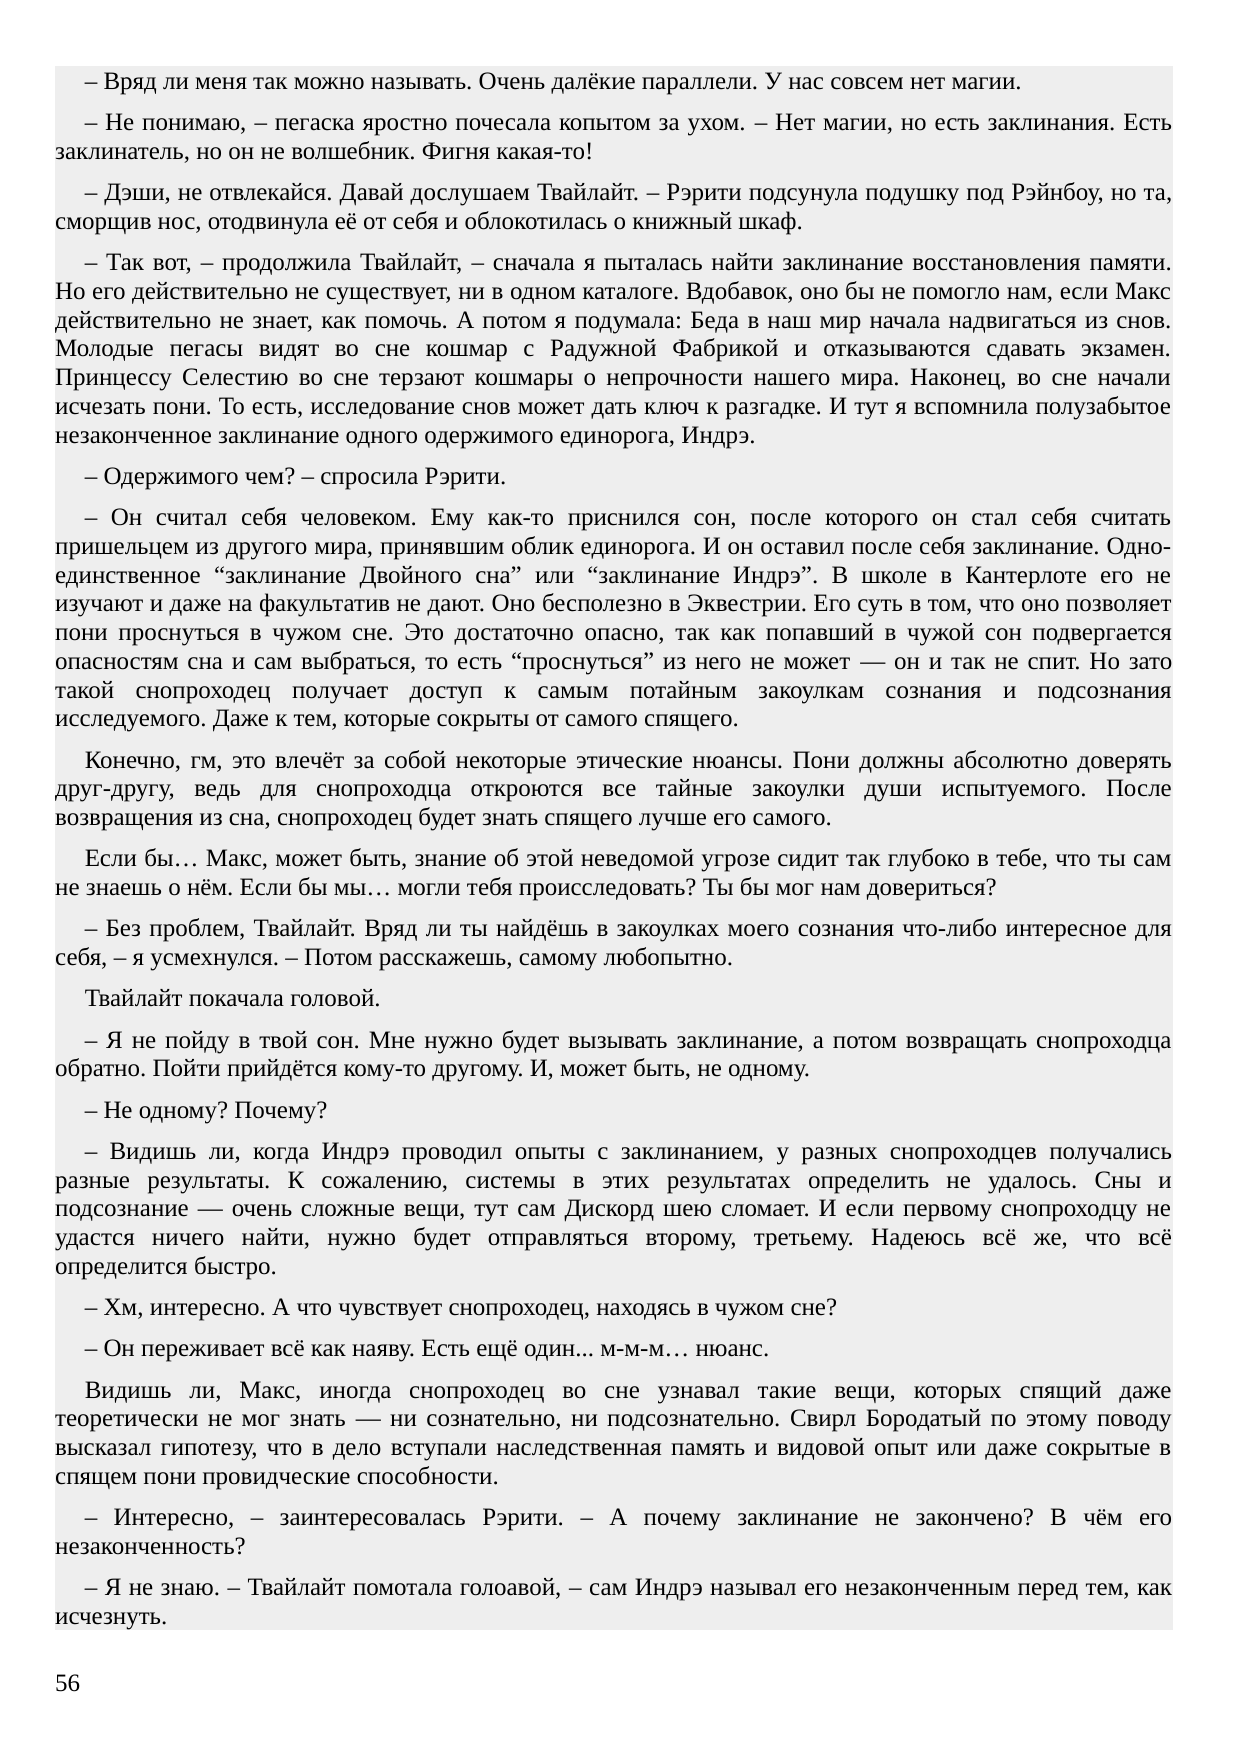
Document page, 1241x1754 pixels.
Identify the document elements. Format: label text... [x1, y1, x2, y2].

text – Видишь ли, когда Индрэ проводил опыты с заклинанием, у разных снопроходцев получались разные результаты. К сожалению, системы в этих результатах определить не удалось. Сны и подсознание — очень сложные вещи, тут сам Дискорд шею сломает. И если первому снопроходцу не удастся ничего найти, нужно будет отправляться второму, третьему. Надеюсь всё же, что всё определится быстро. [55, 1136, 1173, 1280]
text – Хм, интересно. А что чувствует снопроходец, находясь в чужом сне? [55, 1292, 1173, 1321]
text – Без проблем, Твайлайт. Вряд ли ты найдёшь в закоулках моего сознания что-либо интересное для себя, – я усмехнулся. – Потом расскажешь, самому любопытно. [55, 913, 1173, 971]
text – Я не знаю. – Твайлайт помотала голоавой, – сам Индрэ называл его незаконченным перед тем, как исчезнуть. [55, 1572, 1173, 1630]
text – Интересно, – заинтересовалась Рэрити. – А почему заклинание не закончено? В чём его незаконченность? [55, 1502, 1173, 1560]
text Твайлайт покачала головой. [55, 983, 1173, 1012]
text – Не одному? Почему? [55, 1095, 1173, 1123]
text – Дэши, не отвлекайся. Давай дослушаем Твайлайт. – Рэрити подсунула подушку под Рэйнбоу, но та, сморщив нос, отодвинула её от себя и облокотилась о книжный шкаф. [55, 177, 1173, 235]
text – Не понимаю, – пегаска яростно почесала копытом за ухом. – Нет магии, но есть заклинания. Есть заклинатель, но он не волшебник. Фигня какая-то! [55, 107, 1173, 165]
text Если бы… Макс, может быть, знание об этой неведомой угрозе сидит так глубоко в тебе, что ты сам не знаешь о нём. Если бы мы… могли тебя происследовать? Ты бы мог нам довериться? [55, 843, 1173, 901]
text – Я не пойду в твой сон. Мне нужно будет вызывать заклинание, а потом возвращать снопроходца обратно. Пойти прийдётся кому-то другому. И, может быть, не одному. [55, 1025, 1173, 1082]
text Конечно, гм, это влечёт за собой некоторые этические нюансы. Пони должны абсолютно доверять друг-другу, ведь для снопроходца откроются все тайные закоулки души испытуемого. После возвращения из сна, снопроходец будет знать спящего лучше его самого. [55, 745, 1173, 831]
text Видишь ли, Макс, иногда снопроходец во сне узнавал такие вещи, которых спящий даже теоретически не мог знать — ни сознательно, ни подсознательно. Свирл Бородатый по этому поводу высказал гипотезу, что в дело вступали наследственная память и видовой опыт или даже сокрытые в спящем пони провидческие способности. [55, 1375, 1173, 1490]
text – Он считал себя человеком. Ему как-то приснился сон, после которого он стал себя считать пришельцем из другого мира, принявшим облик единорога. И он оставил после себя заклинание. Одно-единственное “заклинание Двойного сна” или “заклинание Индрэ”. В школе в Кантерлоте его не изучают и даже на факультатив не дают. Оно бесполезно в Эквестрии. Его суть в том, что оно позволяет пони проснуться в чужом сне. Это достаточно опасно, так как попавший в чужой сон подвергается опасностям сна и сам выбраться, то есть “проснуться” из него не может — он и так не спит. Но зато такой снопроходец получает доступ к самым потайным закоулкам сознания и подсознания исследуемого. Даже к тем, которые сокрыты от самого спящего. [55, 502, 1173, 732]
text – Так вот, – продолжила Твайлайт, – сначала я пыталась найти заклинание восстановления памяти. Но его действительно не существует, ни в одном каталоге. Вдобавок, оно бы не помогло нам, если Макс действительно не знает, как помочь. А потом я подумала: Беда в наш мир начала надвигаться из снов. Молодые пегасы видят во сне кошмар с Радужной Фабрикой и отказываются сдавать экзамен. Принцессу Селестию во сне терзают кошмары о непрочности нашего мира. Наконец, во сне начали исчезать пони. То есть, исследование снов может дать ключ к разгадке. И тут я вспомнила полузабытое незаконченное заклинание одного одержимого единорога, Индрэ. [55, 247, 1173, 448]
text – Вряд ли меня так можно называть. Очень далёкие параллели. У нас совсем нет магии. [55, 66, 1173, 95]
text – Одержимого чем? – спросила Рэрити. [55, 461, 1173, 490]
text – Он переживает всё как наяву. Есть ещё один... м-м-м… нюанс. [55, 1333, 1173, 1362]
